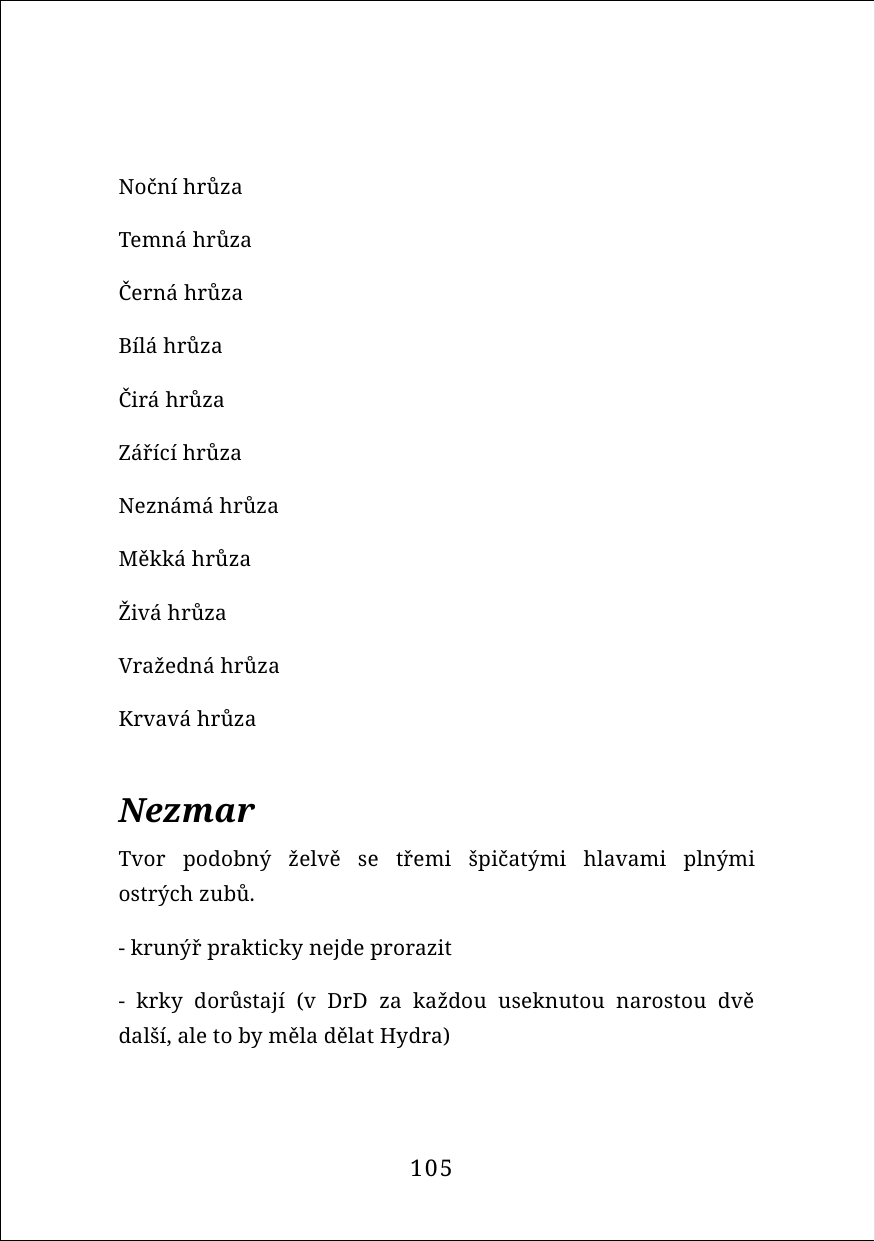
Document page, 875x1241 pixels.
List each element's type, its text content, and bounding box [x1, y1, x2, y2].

text Čirá hrůza [118, 385, 756, 413]
text Vražedná hrůza [118, 651, 756, 679]
subtitle Nezmar [118, 787, 756, 832]
text - krky dorůstají (v DrD za každou useknutou narostou dvě další, ale to by měla dělat Hydra) [118, 986, 756, 1050]
text Bílá hrůza [118, 331, 756, 360]
text Noční hrůza [118, 172, 756, 200]
text Tvor podobný želvě se třemi špičatými hlavami plnými ostrých zubů. [118, 844, 756, 908]
text Měkká hrůza [118, 544, 756, 573]
text Černá hrůza [118, 278, 756, 307]
text Zářící hrůza [118, 438, 756, 466]
text Živá hrůza [118, 598, 756, 626]
text Neznámá hrůza [118, 491, 756, 519]
text - krunýř prakticky nejde prorazit [118, 933, 756, 961]
text Krvavá hrůza [118, 704, 756, 732]
text Temná hrůza [118, 225, 756, 253]
